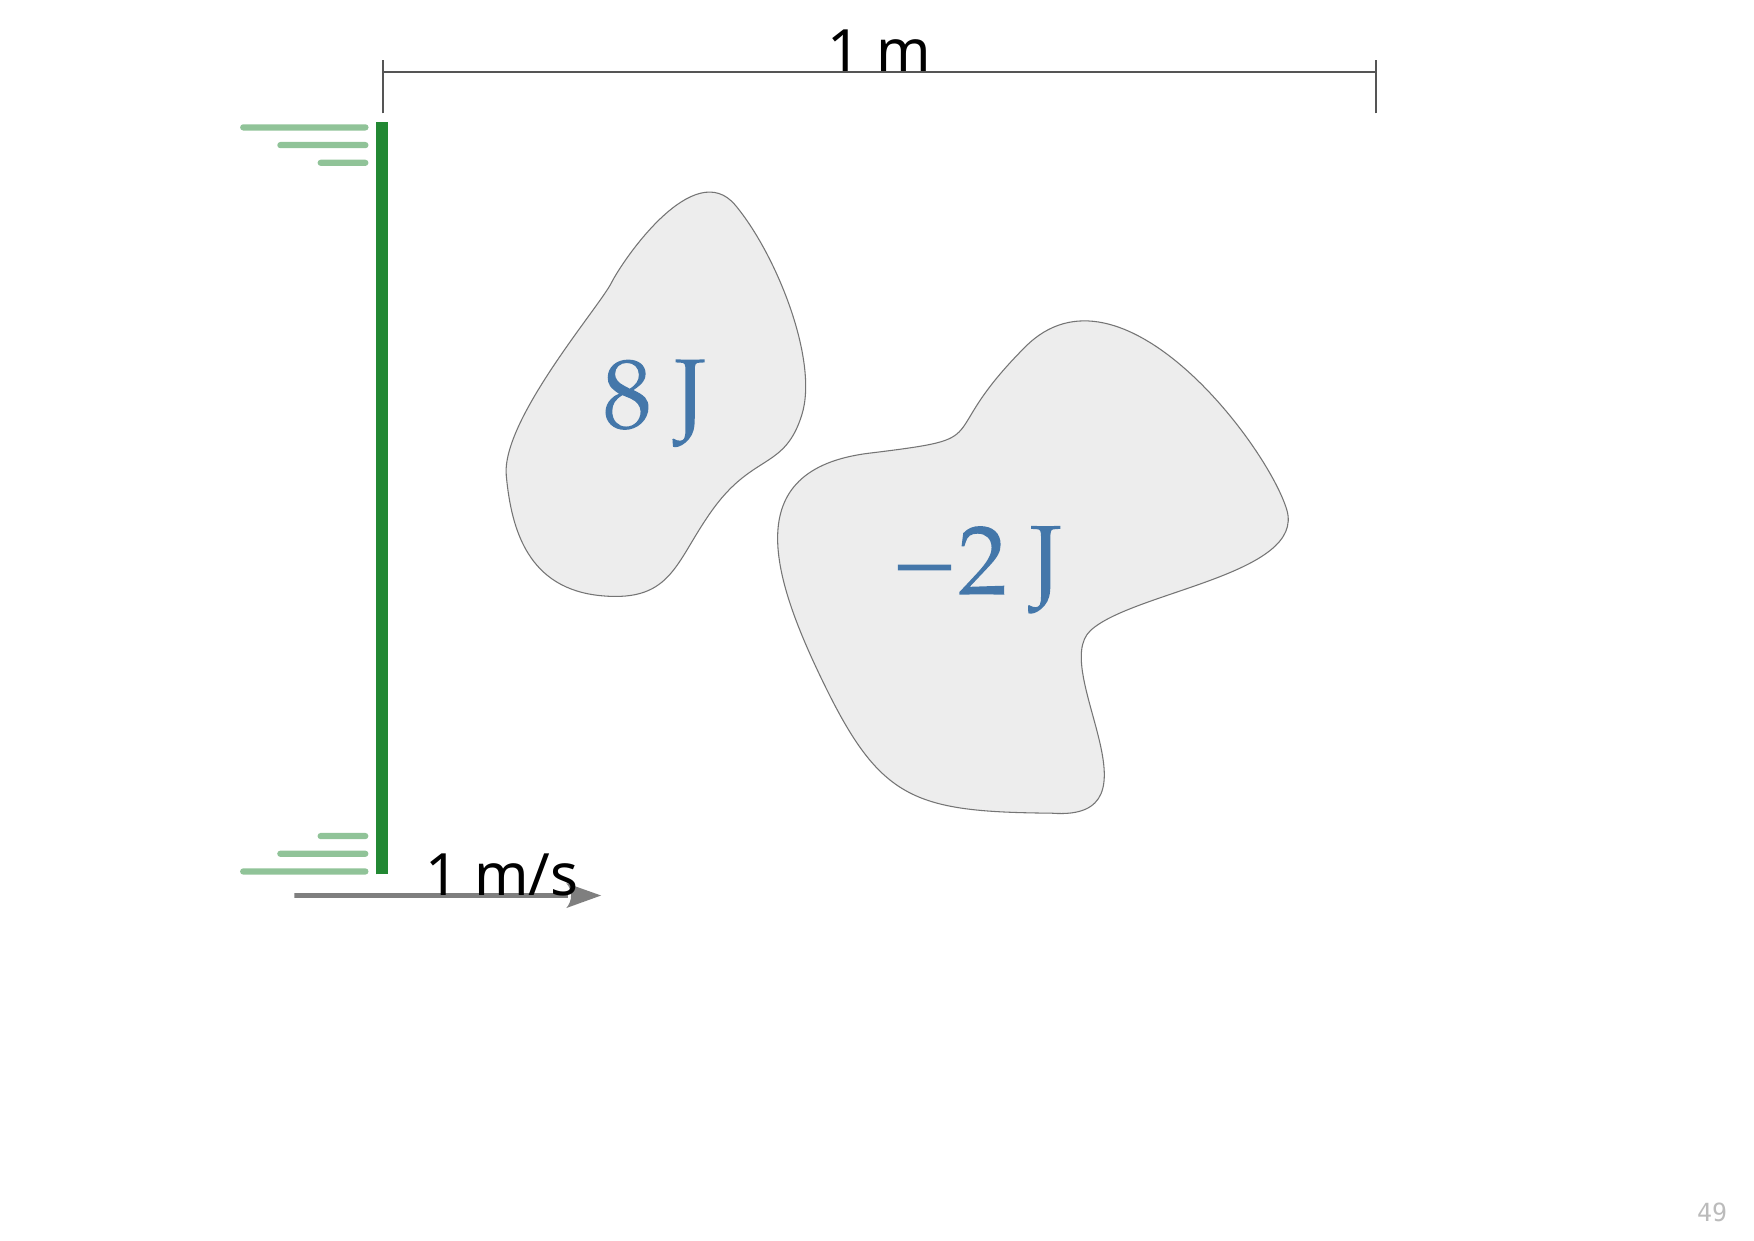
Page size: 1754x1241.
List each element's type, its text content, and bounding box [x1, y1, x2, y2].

text_box [506, 192, 806, 597]
text_box 1 m/s [410, 825, 596, 899]
text_box [777, 320, 1289, 814]
